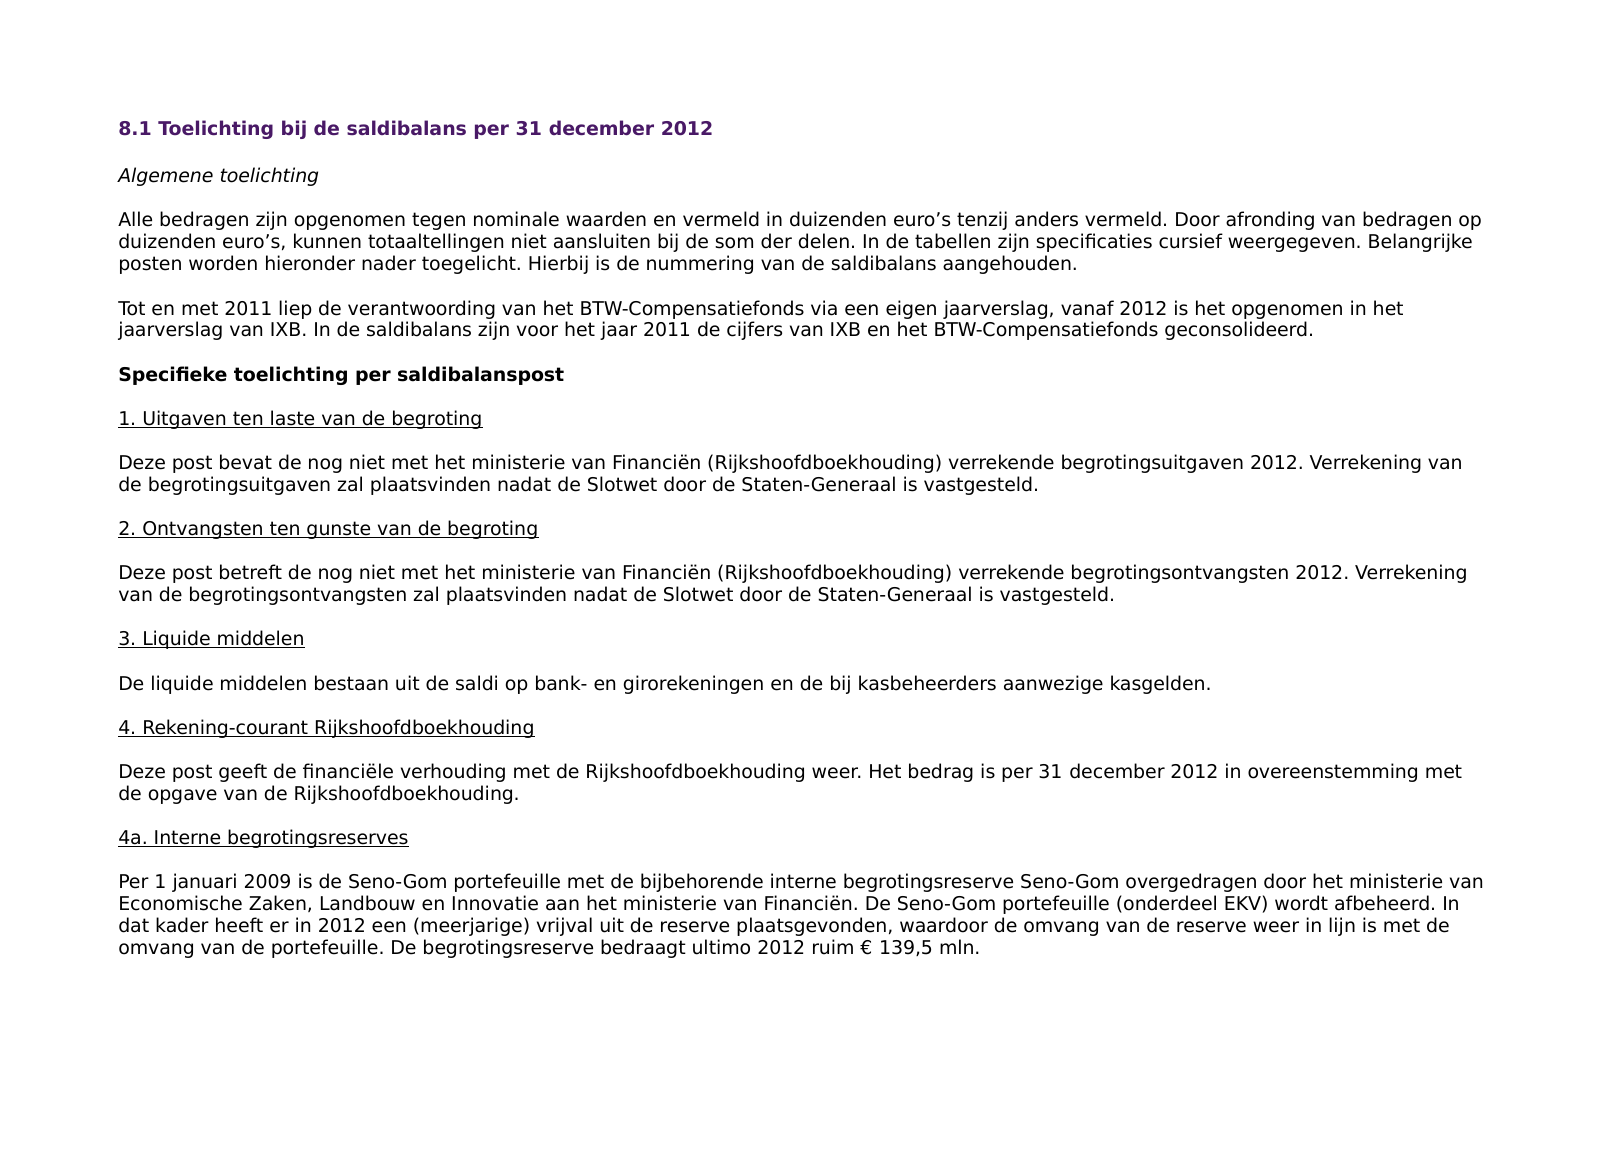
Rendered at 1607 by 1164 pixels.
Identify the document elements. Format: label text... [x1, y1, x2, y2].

subtitle 4a. Interne begrotingsreserves [118, 827, 1488, 849]
text Deze post betreft de nog niet met het ministerie van Financiën (Rijkshoofdboekhouding) verrekende begrotingsontvangsten 2012. Verrekening van de begrotingsontvangsten zal plaatsvinden nadat de Slotwet door de Staten-Generaal is vastgesteld. [118, 562, 1488, 606]
text Deze post bevat de nog niet met het ministerie van Financiën (Rijkshoofdboekhouding) verrekende begrotingsuitgaven 2012. Verrekening van de begrotingsuitgaven zal plaatsvinden nadat de Slotwet door de Staten-Generaal is vastgesteld. [118, 452, 1488, 496]
text De liquide middelen bestaan uit de saldi op bank- en girorekeningen en de bij kasbeheerders aanwezige kasgelden. [118, 672, 1488, 694]
text Per 1 januari 2009 is de Seno-Gom portefeuille met de bijbehorende interne begrotingsreserve Seno-Gom overgedragen door het ministerie van Economische Zaken, Landbouw en Innovatie aan het ministerie van Financiën. De Seno-Gom portefeuille (onderdeel EKV) wordt afbeheerd. In dat kader heeft er in 2012 een (meerjarige) vrijval uit de reserve plaatsgevonden, waardoor de omvang van de reserve weer in lijn is met de omvang van de portefeuille. De begrotingsreserve bedraagt ultimo 2012 ruim € 139,5 mln. [118, 871, 1488, 959]
text Tot en met 2011 liep de verantwoording van het BTW-Compensatiefonds via een eigen jaarverslag, vanaf 2012 is het opgenomen in het jaarverslag van IXB. In de saldibalans zijn voor het jaar 2011 de cijfers van IXB en het BTW-Compensatiefonds geconsolideerd. [118, 297, 1488, 341]
subtitle Algemene toelichting [118, 165, 1488, 187]
text Deze post geeft de financiële verhouding met de Rijkshoofdboekhouding weer. Het bedrag is per 31 december 2012 in overeenstemming met de opgave van de Rijkshoofdboekhouding. [118, 761, 1488, 805]
subtitle 3. Liquide middelen [118, 628, 1488, 650]
subtitle 1. Uitgaven ten laste van de begroting [118, 408, 1488, 430]
subtitle 4. Rekening-courant Rijkshoofdboekhouding [118, 717, 1488, 739]
subtitle 2. Ontvangsten ten gunste van de begroting [118, 518, 1488, 540]
text Alle bedragen zijn opgenomen tegen nominale waarden en vermeld in duizenden euro’s tenzij anders vermeld. Door afronding van bedragen op duizenden euro’s, kunnen totaaltellingen niet aansluiten bij de som der delen. In de tabellen zijn specificaties cursief weergegeven. Belangrijke posten worden hieronder nader toegelicht. Hierbij is de nummering van de saldibalans aangehouden. [118, 209, 1488, 275]
subtitle Specifieke toelichting per saldibalanspost [118, 363, 1488, 386]
subtitle 8.1 Toelichting bij de saldibalans per 31 december 2012 [118, 118, 1488, 140]
